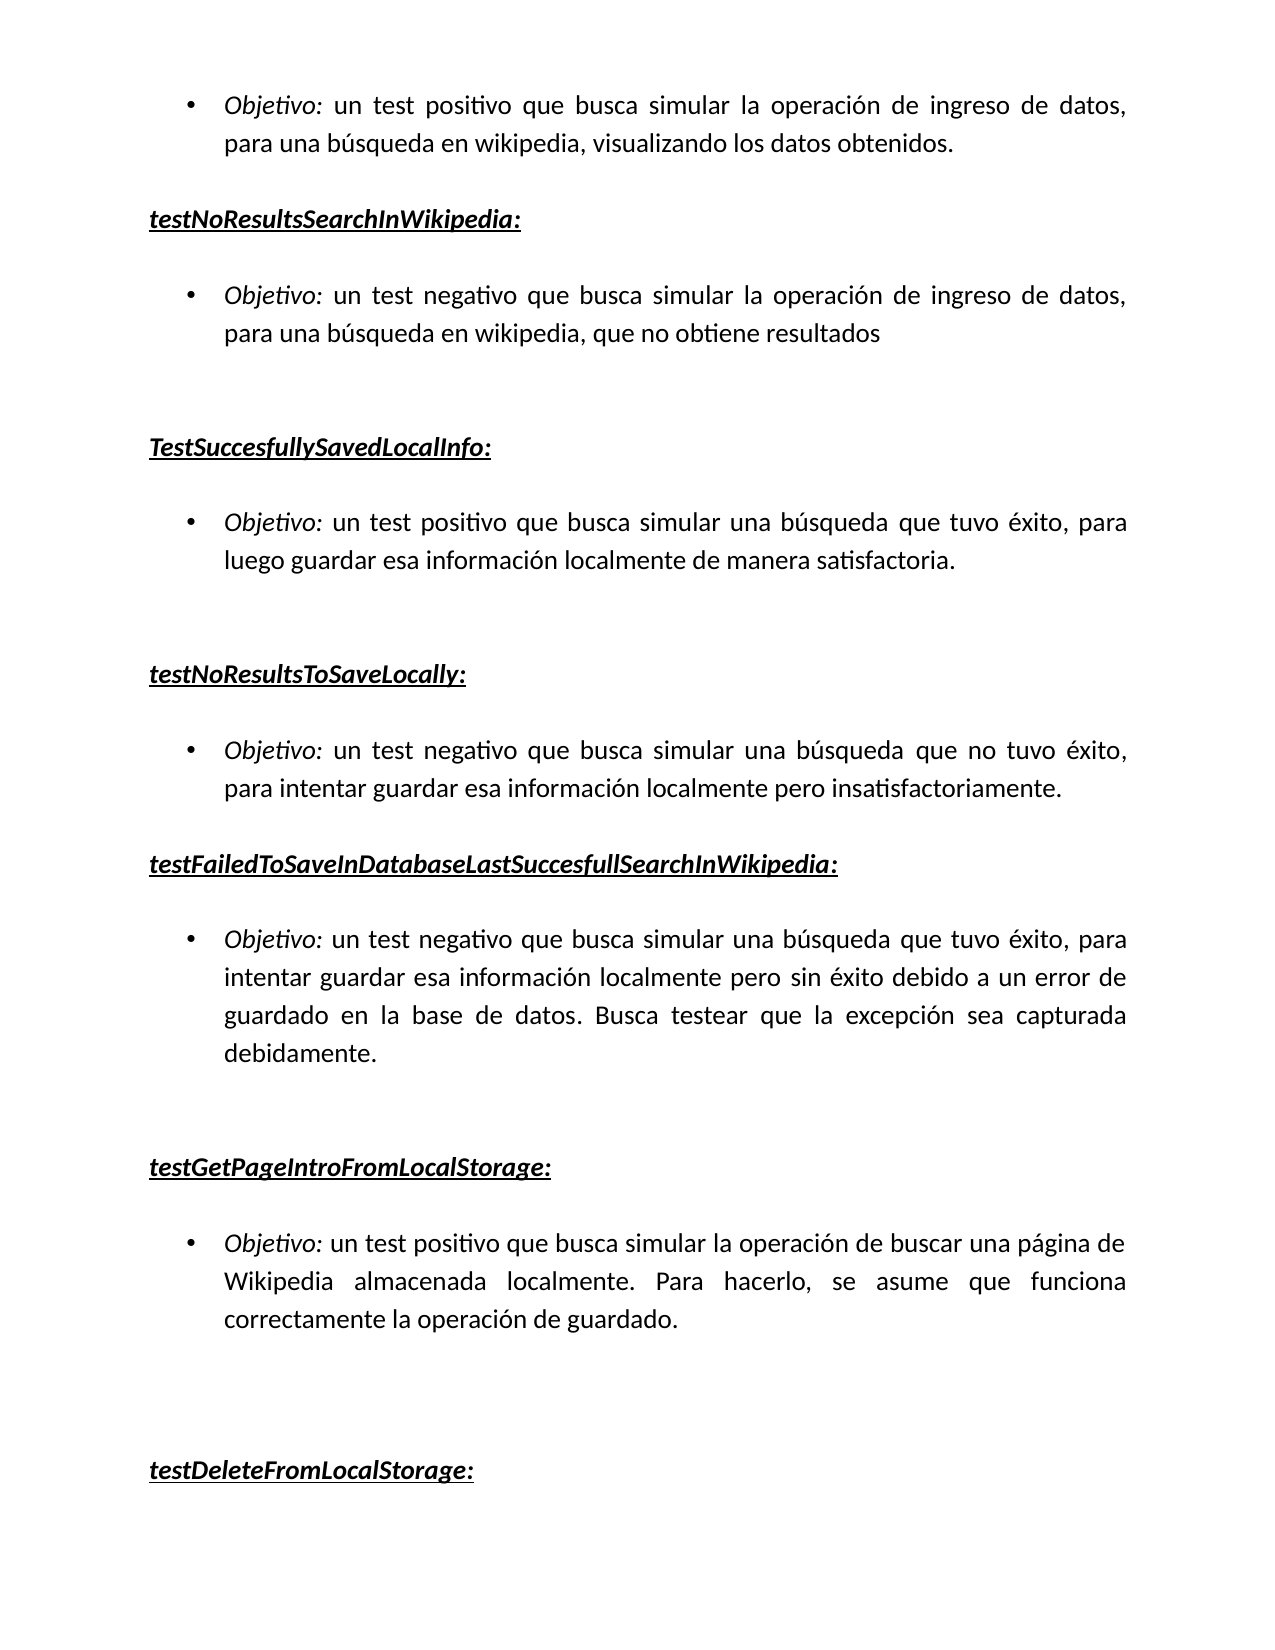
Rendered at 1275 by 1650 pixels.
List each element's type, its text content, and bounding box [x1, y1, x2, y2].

text testFailedToSaveInDatabaseLastSuccesfullSearchInWikipedia: [149, 847, 1127, 880]
list Objetivo: un test positivo que busca simular una búsqueda que tuvo éxito, para luego guardar esa información localmente de manera satisfactoria. [186, 506, 1127, 577]
text testDeleteFromLocalStorage: [149, 1453, 1127, 1487]
text TestSuccesfullySavedLocalInfo: [149, 430, 1127, 463]
text testGetPageIntroFromLocalStorage: [149, 1150, 1127, 1183]
list Objetivo: un test negativo que busca simular una búsqueda que no tuvo éxito, para intentar guardar esa información localmente pero insatisfactoriamente. [186, 733, 1127, 804]
text testNoResultsToSaveLocally: [149, 657, 1127, 690]
text testNoResultsSearchInWikipedia: [149, 202, 1127, 235]
list Objetivo: un test negativo que busca simular la operación de ingreso de datos, para una búsqueda en wikipedia, que no obtiene resultados [186, 278, 1127, 349]
list Objetivo: un test positivo que busca simular la operación de buscar una página de Wikipedia almacenada localmente. Para hacerlo, se asume que funciona correctamente la operación de guardado. [186, 1226, 1127, 1335]
list Objetivo: un test positivo que busca simular la operación de ingreso de datos, para una búsqueda en wikipedia, visualizando los datos obtenidos. [186, 88, 1127, 159]
list Objetivo: un test negativo que busca simular una búsqueda que tuvo éxito, para intentar guardar esa información localmente pero sin éxito debido a un error de guardado en la base de datos. Busca testear que la excepción sea capturada debidamente. [186, 923, 1127, 1069]
